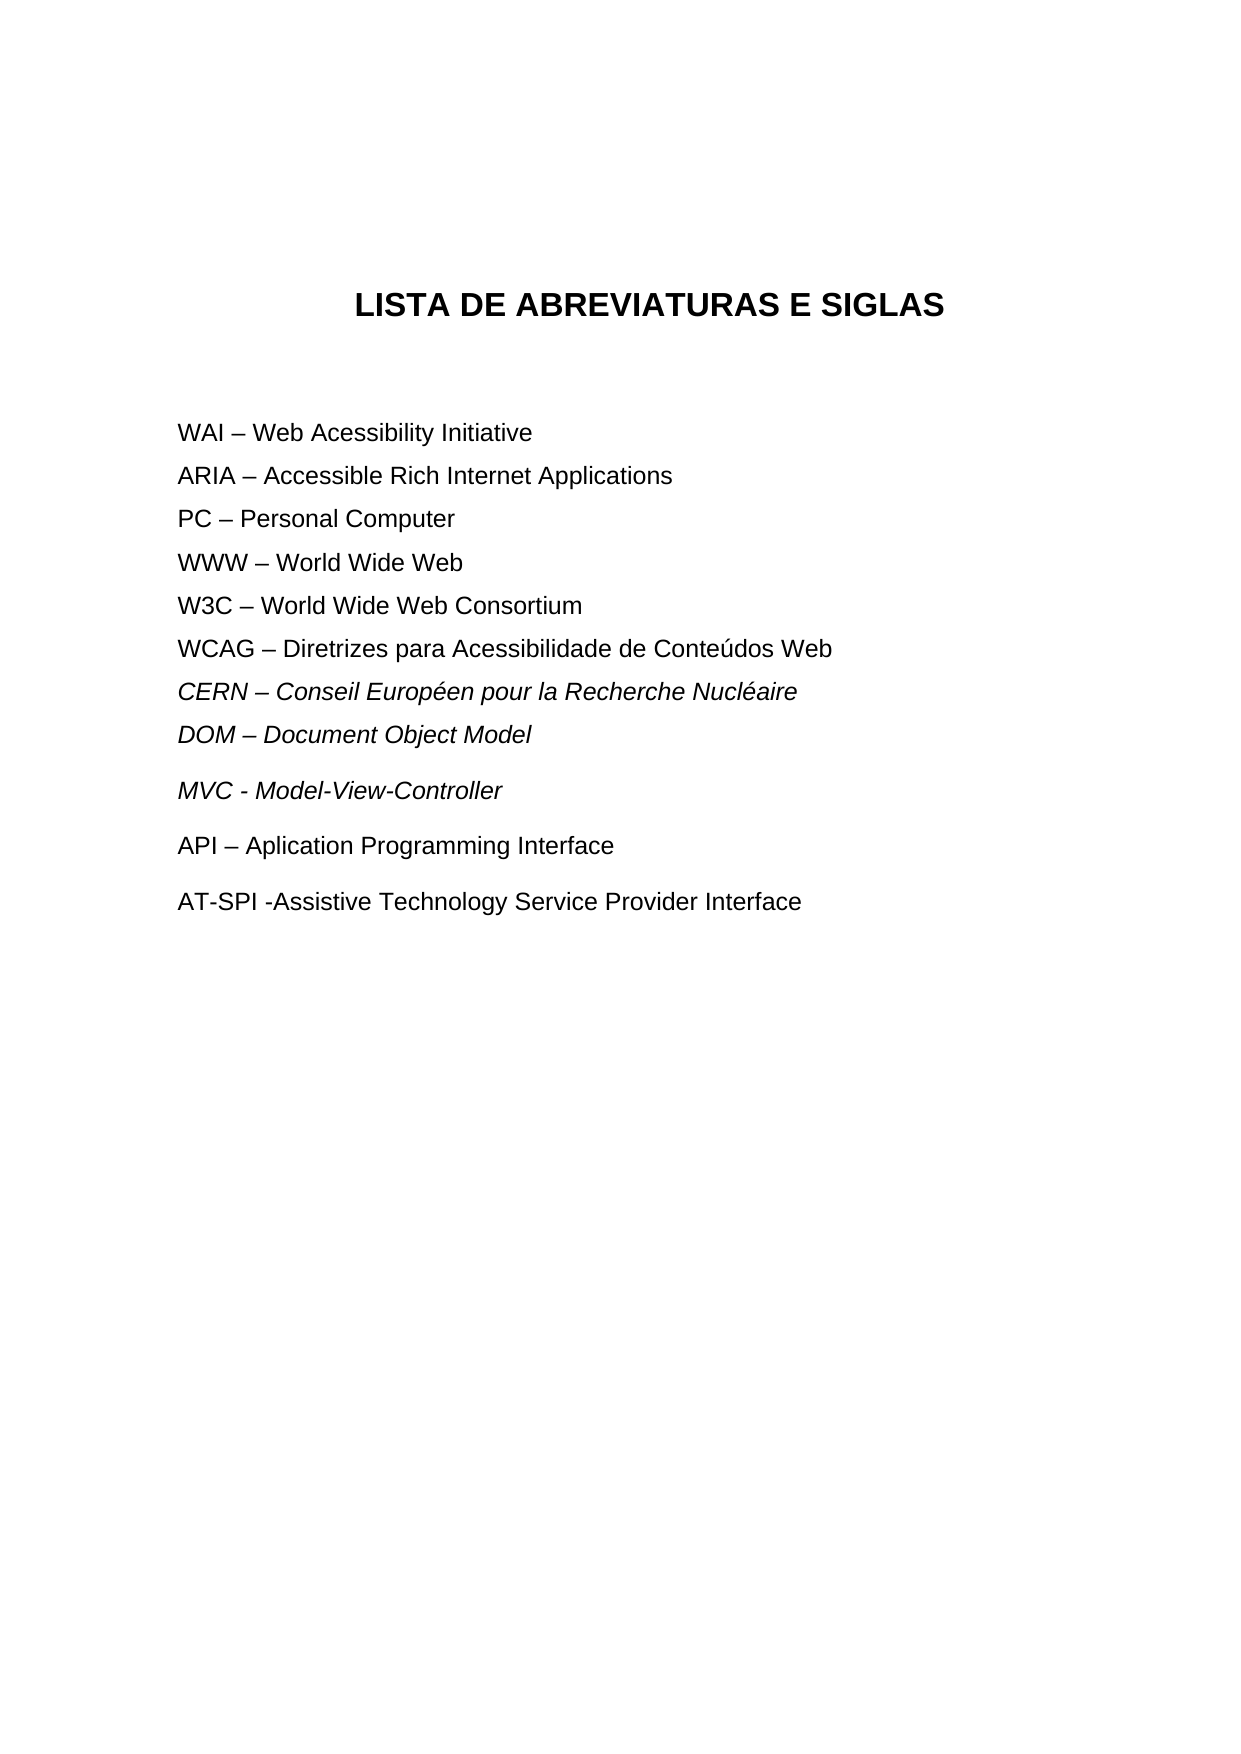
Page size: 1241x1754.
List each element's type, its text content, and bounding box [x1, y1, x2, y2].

text API – Aplication Programming Interface [177, 831, 1122, 860]
text ARIA – Accessible Rich Internet Applications [177, 461, 1122, 490]
text WAI – Web Acessibility Initiative [177, 418, 1122, 447]
text CERN – Conseil Européen pour la Recherche Nucléaire [177, 677, 1122, 706]
text LISTA DE ABREVIATURAS E SIGLAS [177, 286, 1122, 324]
text PC – Personal Computer [177, 504, 1122, 533]
text MVC - Model-View-Controller [177, 776, 1122, 804]
text WCAG – Diretrizes para Acessibilidade de Conteúdos Web [177, 634, 1122, 662]
text W3C – World Wide Web Consortium [177, 591, 1122, 619]
text AT-SPI -Assistive Technology Service Provider Interface [177, 887, 1122, 916]
text DOM – Document Object Model [177, 720, 1122, 749]
text WWW – World Wide Web [177, 547, 1122, 576]
